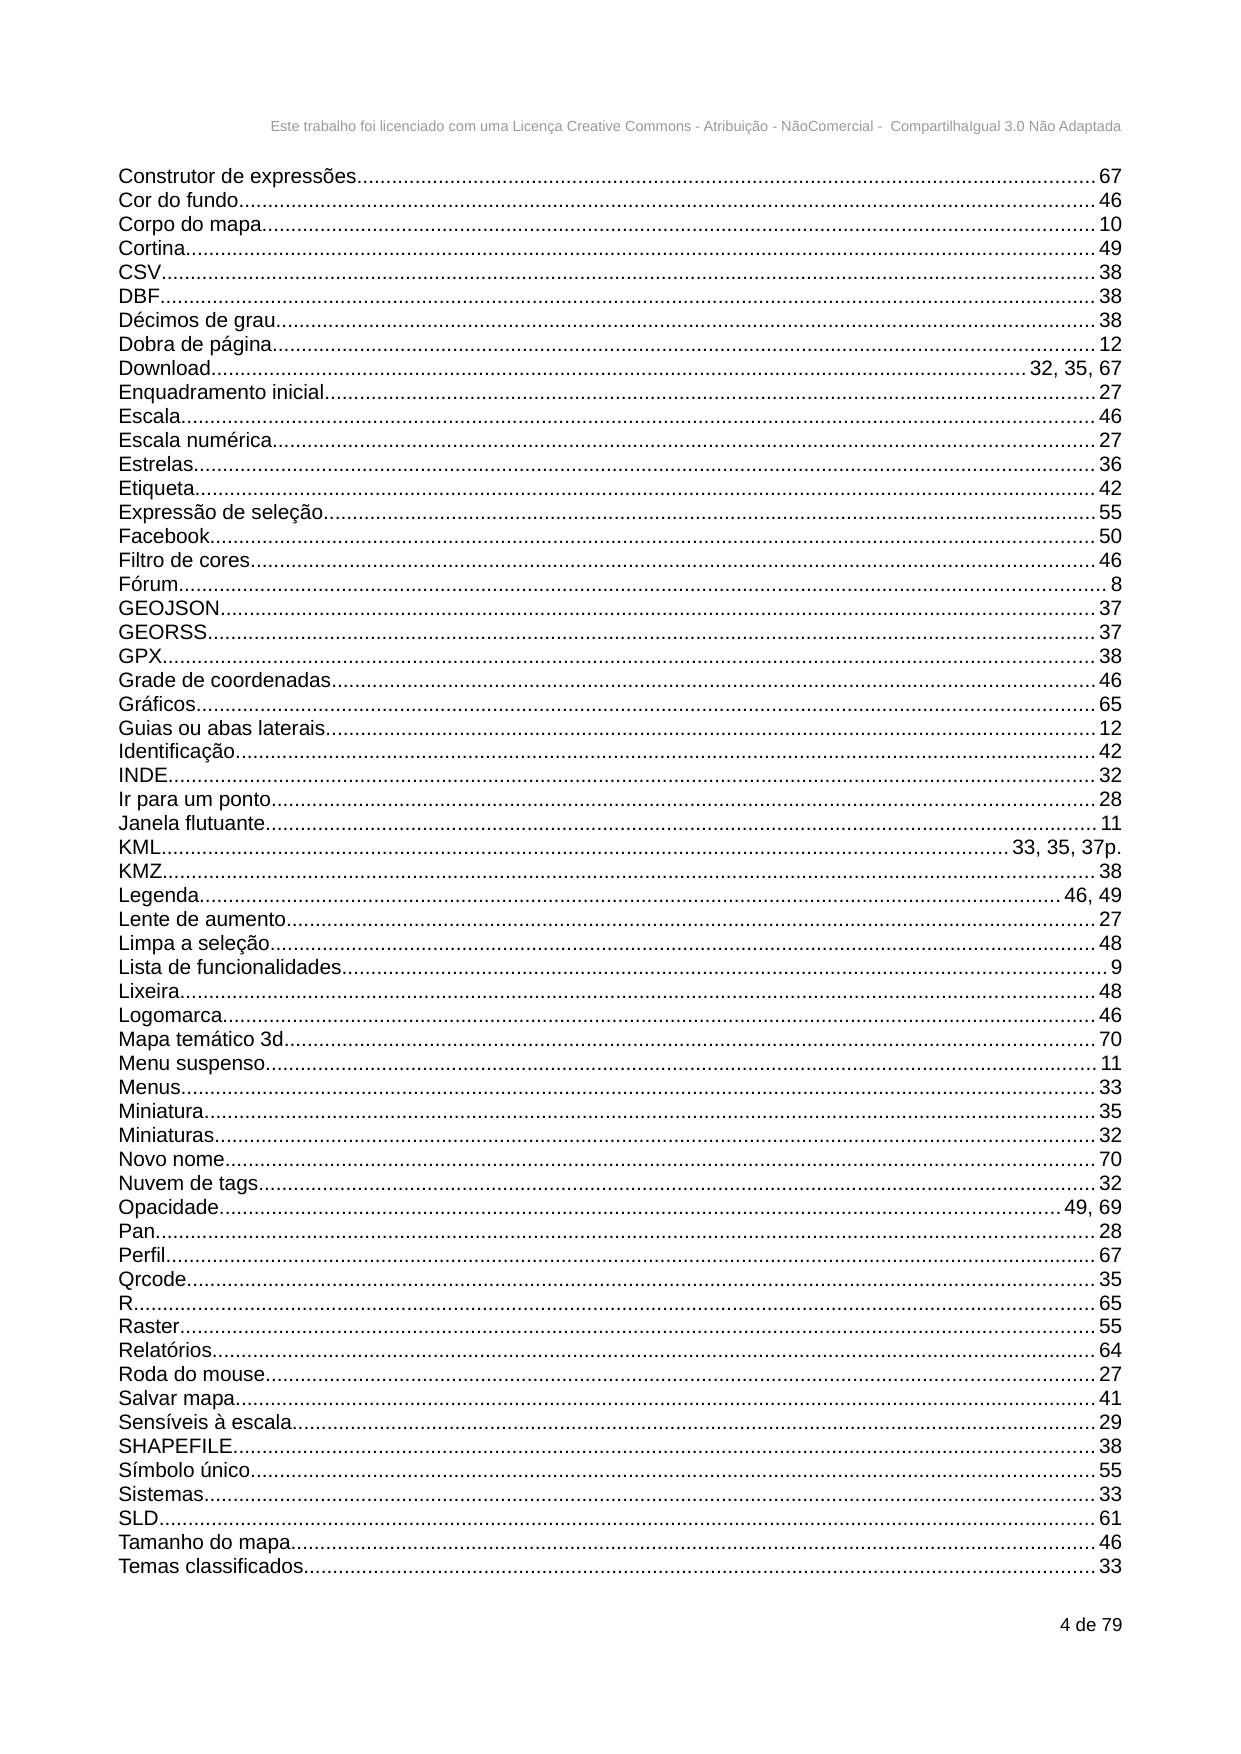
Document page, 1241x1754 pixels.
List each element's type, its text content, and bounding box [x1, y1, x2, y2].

text Grade de coordenadas 46 [118, 667, 1122, 691]
text Décimos de grau 38 [118, 308, 1122, 332]
text Perfil 67 [118, 1242, 1122, 1266]
text Identificação 42 [118, 739, 1122, 763]
text R 65 [118, 1290, 1122, 1314]
text Etiqueta 42 [118, 476, 1122, 500]
text Construtor de expressões 67 [118, 164, 1122, 188]
text Temas classificados 33 [118, 1554, 1122, 1578]
text KMZ 38 [118, 859, 1122, 883]
text Janela flutuante 11 [118, 811, 1122, 835]
text Facebook 50 [118, 524, 1122, 548]
text GEORSS 37 [118, 619, 1122, 643]
text Cor do fundo 46 [118, 188, 1122, 212]
text Lente de aumento 27 [118, 907, 1122, 931]
text Ir para um ponto 28 [118, 787, 1122, 811]
text Logomarca 46 [118, 1003, 1122, 1027]
text DBF 38 [118, 284, 1122, 308]
text Opacidade 49, 69 [118, 1194, 1122, 1218]
text Miniatura 35 [118, 1099, 1122, 1123]
text Escala numérica 27 [118, 428, 1122, 452]
text GEOJSON 37 [118, 596, 1122, 619]
text Mapa temático 3d 70 [118, 1027, 1122, 1051]
text Menu suspenso 11 [118, 1051, 1122, 1075]
text CSV 38 [118, 260, 1122, 284]
text SLD 61 [118, 1506, 1122, 1530]
text Salvar mapa 41 [118, 1386, 1122, 1410]
text Pan 28 [118, 1218, 1122, 1242]
text Download 32, 35, 67 [118, 356, 1122, 380]
text Limpa a seleção 48 [118, 931, 1122, 955]
text Estrelas 36 [118, 452, 1122, 476]
text Sensíveis à escala 29 [118, 1410, 1122, 1434]
text SHAPEFILE 38 [118, 1434, 1122, 1458]
text Roda do mouse 27 [118, 1362, 1122, 1386]
text Novo nome 70 [118, 1147, 1122, 1171]
text Relatórios 64 [118, 1338, 1122, 1362]
text Guias ou abas laterais 12 [118, 715, 1122, 739]
text Escala 46 [118, 404, 1122, 428]
text Corpo do mapa 10 [118, 212, 1122, 236]
text Qrcode 35 [118, 1266, 1122, 1290]
text Fórum 8 [118, 572, 1122, 596]
text Sistemas 33 [118, 1482, 1122, 1506]
text Lista de funcionalidades 9 [118, 955, 1122, 979]
text Lixeira 48 [118, 979, 1122, 1003]
text Cortina 49 [118, 236, 1122, 260]
text Filtro de cores 46 [118, 548, 1122, 572]
text Raster 55 [118, 1314, 1122, 1338]
text KML 33, 35, 37p. [118, 835, 1122, 859]
text Nuvem de tags 32 [118, 1171, 1122, 1194]
text Legenda 46, 49 [118, 883, 1122, 907]
text Gráficos 65 [118, 691, 1122, 715]
text Enquadramento inicial 27 [118, 380, 1122, 404]
text GPX 38 [118, 643, 1122, 667]
text Tamanho do mapa 46 [118, 1530, 1122, 1554]
text Menus 33 [118, 1075, 1122, 1099]
text INDE 32 [118, 763, 1122, 787]
text Símbolo único 55 [118, 1458, 1122, 1482]
text Miniaturas 32 [118, 1123, 1122, 1147]
text Expressão de seleção 55 [118, 500, 1122, 524]
text Dobra de página 12 [118, 332, 1122, 356]
